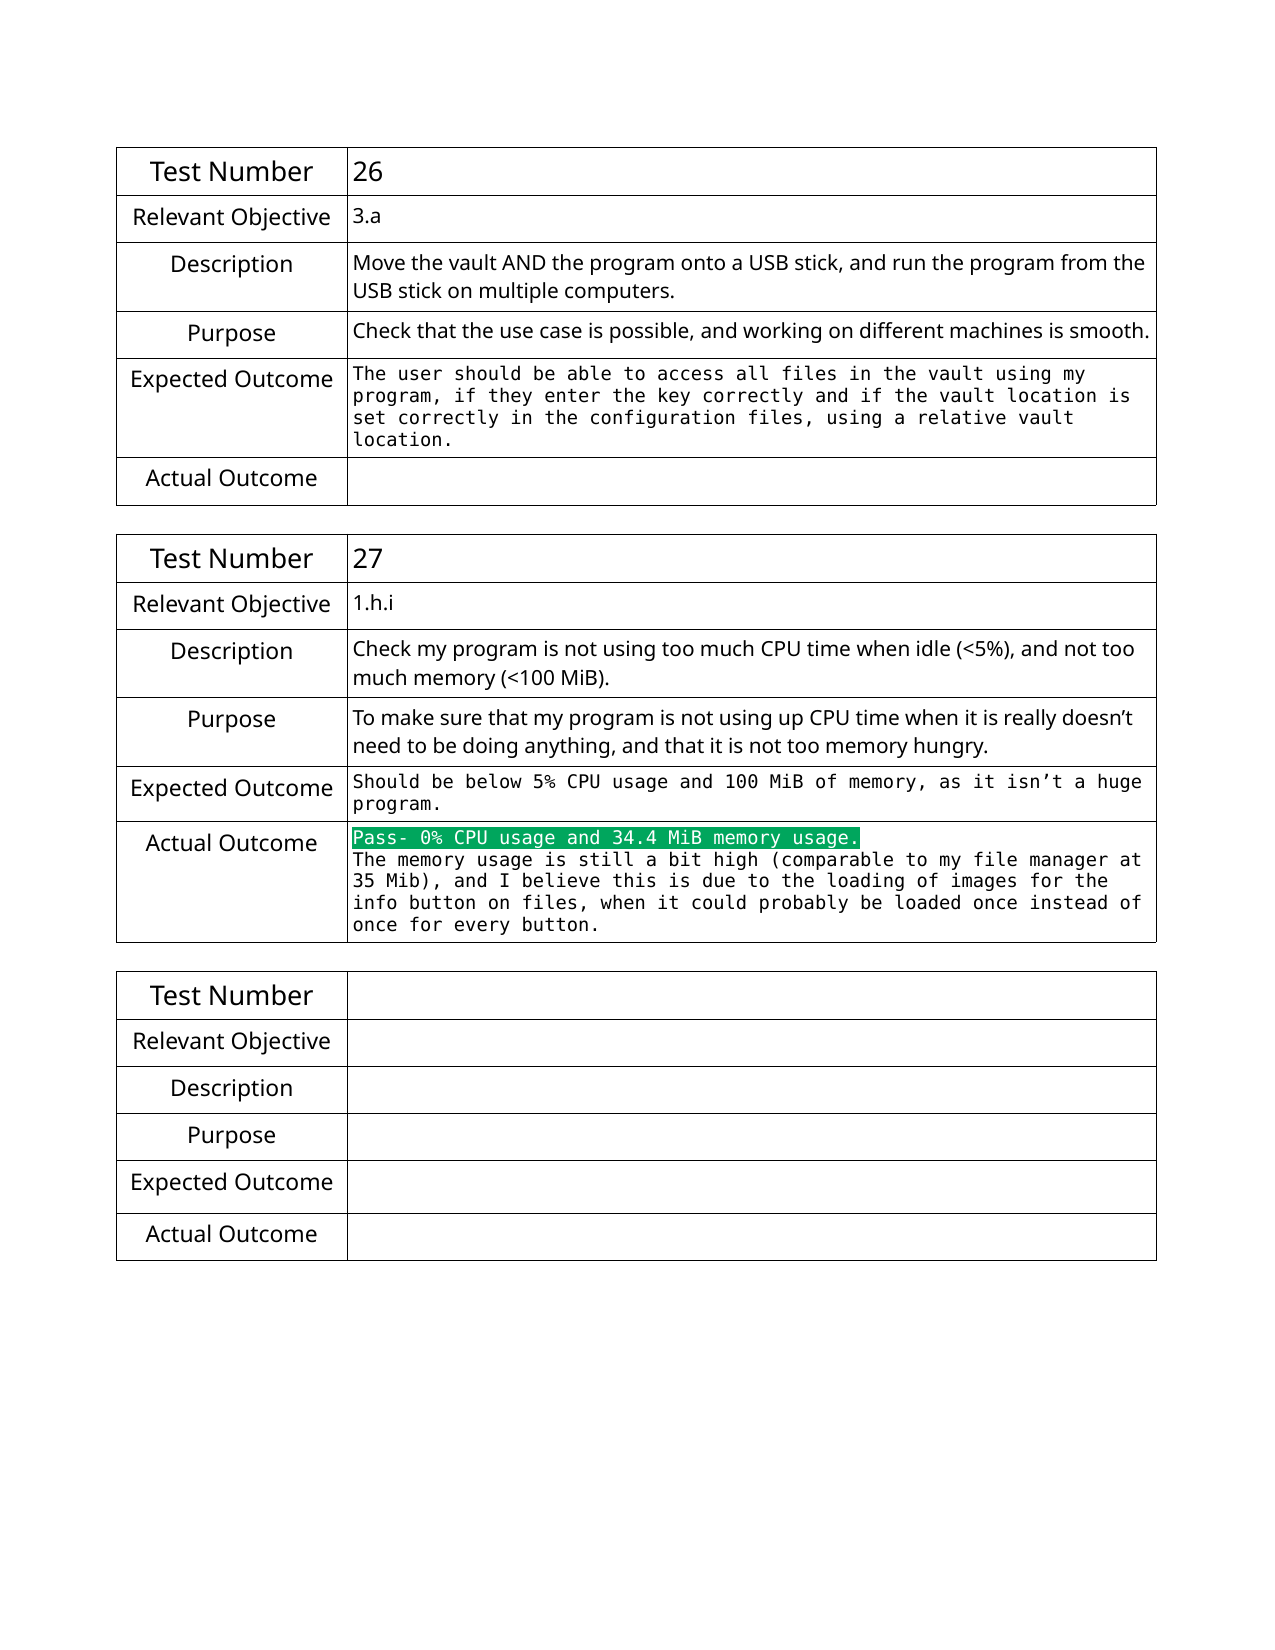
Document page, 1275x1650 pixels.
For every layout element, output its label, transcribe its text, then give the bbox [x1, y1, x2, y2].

table_cell [348, 1020, 1156, 1066]
table_cell [348, 1114, 1156, 1160]
table_cell Check my program is not using too much CPU time when idle (<5%), and not too much memory (<100 MiB). [348, 630, 1156, 697]
table_cell Should be below 5% CPU usage and 100 MiB of memory, as it isn’t a huge program. [348, 767, 1156, 821]
table_cell To make sure that my program is not using up CPU time when it is really doesn’t need to be doing anything, and that it is not too memory hungry. [348, 698, 1156, 766]
table_cell Purpose [117, 312, 347, 357]
table_cell Purpose [117, 698, 347, 766]
table_cell Move the vault AND the program onto a USB stick, and run the program from the USB stick on multiple computers. [348, 243, 1156, 311]
table_cell Check that the use case is possible, and working on different machines is smooth. [348, 312, 1156, 357]
table_cell [348, 1067, 1156, 1113]
table_header [348, 972, 1156, 1019]
table_header Test Number [117, 972, 347, 1019]
table_cell [348, 1214, 1156, 1260]
table_cell Description [117, 243, 347, 311]
table_cell Expected Outcome [117, 359, 347, 457]
table_header 26 [348, 148, 1156, 195]
table_cell [348, 458, 1156, 504]
table_cell Pass- 0% CPU usage and 34.4 MiB memory usage. The memory usage is still a bit high (comparable to my file manager at 35 Mib), and I believe this is due to the loading of images for the info button on files, when it could probably be loaded once instead of once for every button. [348, 822, 1156, 942]
table_header Test Number [117, 148, 347, 195]
table_cell Relevant Objective [117, 196, 347, 242]
table_cell Actual Outcome [117, 1214, 347, 1260]
table_cell The user should be able to access all files in the vault using my program, if they enter the key correctly and if the vault location is set correctly in the configuration files, using a relative vault location. [348, 359, 1156, 457]
table_cell Description [117, 1067, 347, 1113]
table_cell Purpose [117, 1114, 347, 1160]
table_header 27 [348, 535, 1156, 582]
table_cell Relevant Objective [117, 583, 347, 629]
table_cell Expected Outcome [117, 767, 347, 821]
table_cell Relevant Objective [117, 1020, 347, 1066]
table_cell Actual Outcome [117, 822, 347, 942]
table_cell Expected Outcome [117, 1161, 347, 1212]
table_cell [348, 1161, 1156, 1212]
table_cell Description [117, 630, 347, 697]
table_cell 3.a [348, 196, 1156, 242]
table_header Test Number [117, 535, 347, 582]
table_cell 1.h.i [348, 583, 1156, 629]
table_cell Actual Outcome [117, 458, 347, 504]
